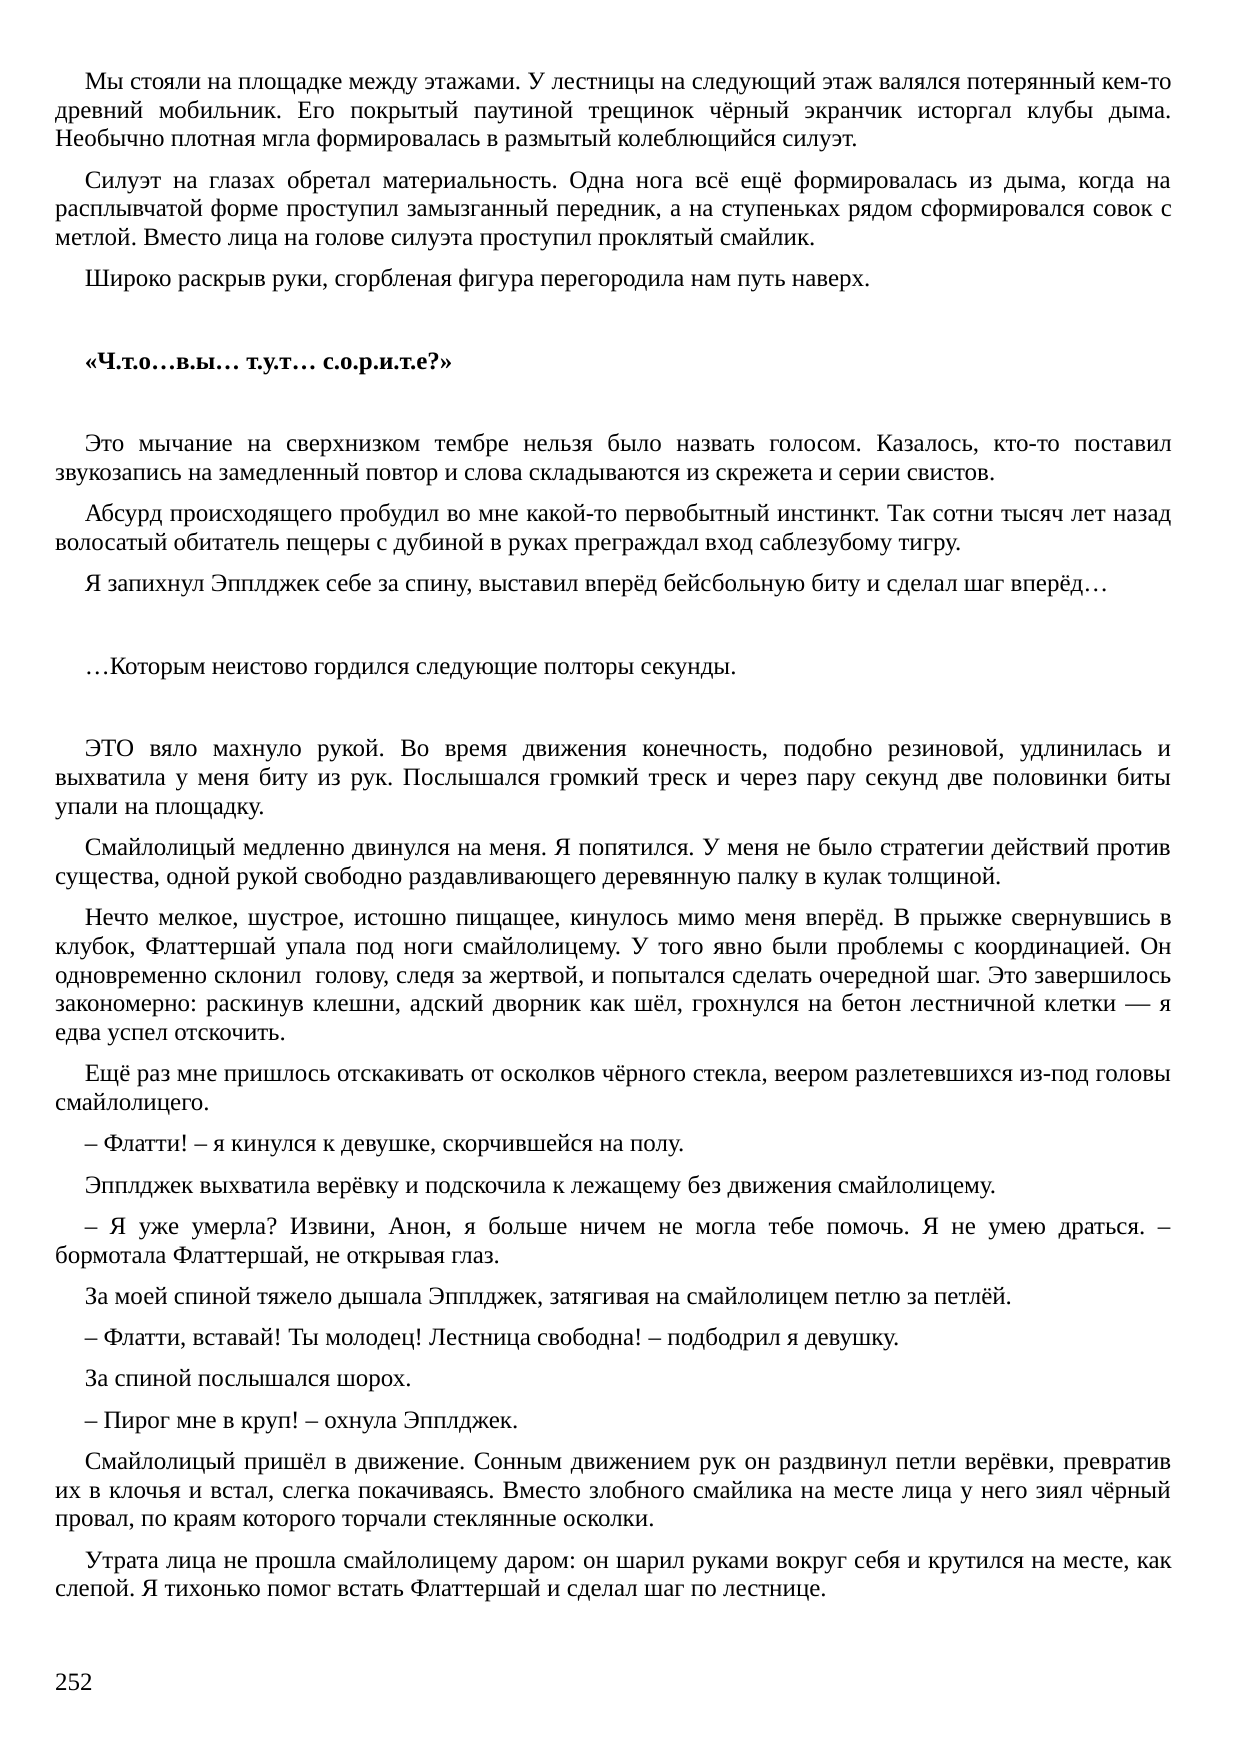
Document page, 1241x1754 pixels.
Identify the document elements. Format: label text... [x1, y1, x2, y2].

text – Я уже умерла? Извини, Анон, я больше ничем не могла тебе помочь. Я не умею драться. – бормотала Флаттершай, не открывая глаз. [55, 1211, 1173, 1268]
text Мы стояли на площадке между этажами. У лестницы на следующий этаж валялся потерянный кем-то древний мобильник. Его покрытый паутиной трещинок чёрный экранчик исторгал клубы дыма. Необычно плотная мгла формировалась в размытый колеблющийся силуэт. [55, 66, 1173, 152]
text За спиной послышался шорох. [55, 1363, 1173, 1392]
text Это мычание на сверхнизком тембре нельзя было назвать голосом. Казалось, кто-то поставил звукозапись на замедленный повтор и слова складываются из скрежета и серии свистов. [55, 428, 1173, 486]
text …Которым неистово гордился следующие полторы секунды. [55, 651, 1173, 680]
text ЭТО вяло махнуло рукой. Во время движения конечность, подобно резиновой, удлинилась и выхватила у меня биту из рук. Послышался громкий треск и через пару секунд две половинки биты упали на площадку. [55, 733, 1173, 820]
text Утрата лица не прошла смайлолицему даром: он шарил руками вокруг себя и крутился на месте, как слепой. Я тихонько помог встать Флаттершай и сделал шаг по лестнице. [55, 1545, 1173, 1602]
text Эпплджек выхватила верёвку и подскочила к лежащему без движения смайлолицему. [55, 1170, 1173, 1198]
text Силуэт на глазах обретал материальность. Одна нога всё ещё формировалась из дыма, когда на расплывчатой форме проступил замызганный передник, а на ступеньках рядом сформировался совок с метлой. Вместо лица на голове силуэта проступил проклятый смайлик. [55, 165, 1173, 251]
text Ещё раз мне пришлось отскакивать от осколков чёрного стекла, веером разлетевшихся из-под головы смайлолицего. [55, 1058, 1173, 1116]
text Абсурд происходящего пробудил во мне какой-то первобытный инстинкт. Так сотни тысяч лет назад волосатый обитатель пещеры с дубиной в руках преграждал вход саблезубому тигру. [55, 498, 1173, 556]
text – Флатти! – я кинулся к девушке, скорчившейся на полу. [55, 1128, 1173, 1157]
text Нечто мелкое, шустрое, истошно пищащее, кинулось мимо меня вперёд. В прыжке свернувшись в клубок, Флаттершай упала под ноги смайлолицему. У того явно были проблемы с координацией. Он одновременно склонил голову, следя за жертвой, и попытался сделать очередной шаг. Это завершилось закономерно: раскинув клешни, адский дворник как шёл, грохнулся на бетон лестничной клетки — я едва успел отскочить. [55, 902, 1173, 1046]
text – Флатти, вставай! Ты молодец! Лестница свободна! – подбодрил я девушку. [55, 1322, 1173, 1351]
text «Ч.т.о…в.ы… т.у.т… с.о.р.и.т.е?» [55, 346, 1173, 375]
text – Пирог мне в круп! – охнула Эпплджек. [55, 1405, 1173, 1433]
text Смайлолицый медленно двинулся на меня. Я попятился. У меня не было стратегии действий против существа, одной рукой свободно раздавливающего деревянную палку в кулак толщиной. [55, 832, 1173, 890]
text За моей спиной тяжело дышала Эпплджек, затягивая на смайлолицем петлю за петлёй. [55, 1281, 1173, 1310]
text Я запихнул Эпплджек себе за спину, выставил вперёд бейсбольную биту и сделал шаг вперёд… [55, 568, 1173, 597]
text Широко раскрыв руки, сгорбленая фигура перегородила нам путь наверх. [55, 263, 1173, 292]
text Смайлолицый пришёл в движение. Сонным движением рук он раздвинул петли верёвки, превратив их в клочья и встал, слегка покачиваясь. Вместо злобного смайлика на месте лица у него зиял чёрный провал, по краям которого торчали стеклянные осколки. [55, 1446, 1173, 1532]
